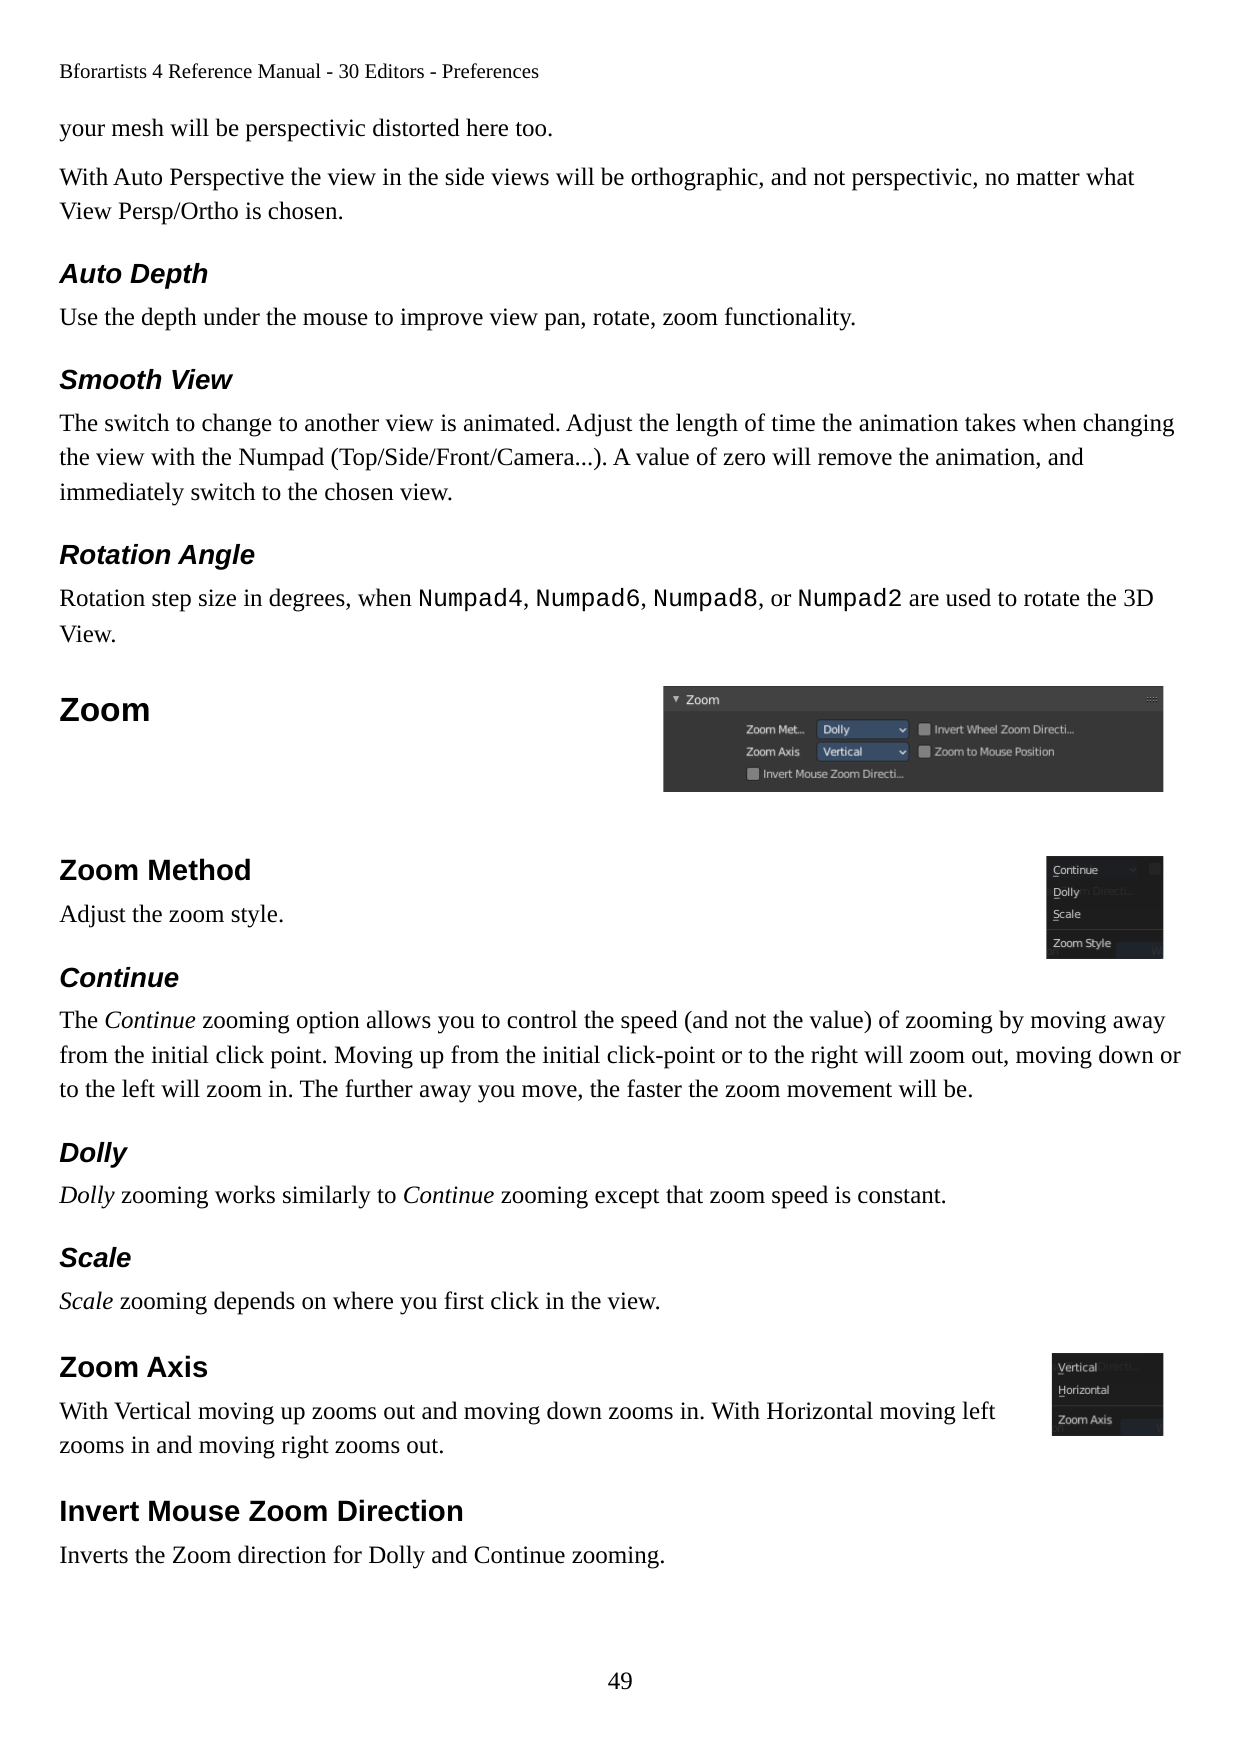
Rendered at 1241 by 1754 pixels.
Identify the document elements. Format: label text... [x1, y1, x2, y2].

text Adjust the zoom style. [59, 899, 1046, 928]
text Rotation step size in degrees, when Numpad4, Numpad6, Numpad8, or Numpad2 are used to rotate the 3D View. [59, 583, 1181, 648]
subtitle Auto Depth [59, 258, 1181, 289]
picture [663, 686, 1164, 792]
text With Vertical moving up zooms out and moving down zooms in. With Horizontal moving left zooms in and moving right zooms out. [59, 1396, 1181, 1459]
text With Auto Perspective the view in the side views will be orthographic, and not perspectivic, no matter what View Persp/Ortho is chosen. [59, 162, 1181, 225]
text The switch to change to another view is animated. Adjust the length of time the animation takes when changing the view with the Numpad (Top/Side/Front/Camera...). A value of zero will remove the animation, and immediately switch to the chosen view. [59, 408, 1181, 506]
text Inverts the Zoom direction for Dolly and Continue zooming. [59, 1541, 1181, 1569]
text Dolly zooming works similarly to Continue zooming except that zoom speed is constant. [59, 1180, 1181, 1209]
subtitle Smooth View [59, 364, 1181, 396]
picture [1046, 856, 1164, 959]
subtitle Zoom [59, 689, 663, 728]
text [1164, 899, 1181, 928]
subtitle Scale [59, 1242, 1181, 1274]
subtitle Continue [59, 961, 1181, 993]
text your mesh will be perspectivic distorted here too. [59, 113, 1181, 141]
subtitle Zoom Method [59, 853, 1181, 887]
subtitle Invert Mouse Zoom Direction [59, 1494, 1181, 1528]
subtitle [1164, 689, 1181, 728]
text Use the depth under the mouse to improve view pan, rotate, zoom functionality. [59, 302, 1181, 331]
subtitle Zoom Axis [59, 1350, 1181, 1384]
picture [1051, 1353, 1164, 1436]
text Scale zooming depends on where you first click in the view. [59, 1286, 1181, 1315]
text The Continue zooming option allows you to control the speed (and not the value) of zooming by moving away from the initial click point. Moving up from the initial click-point or to the right will zoom out, moving down or to the left will zoom in. The further away you move, the faster the zoom movement will be. [59, 1005, 1181, 1103]
subtitle Dolly [59, 1136, 1181, 1168]
subtitle Rotation Angle [59, 538, 1181, 570]
